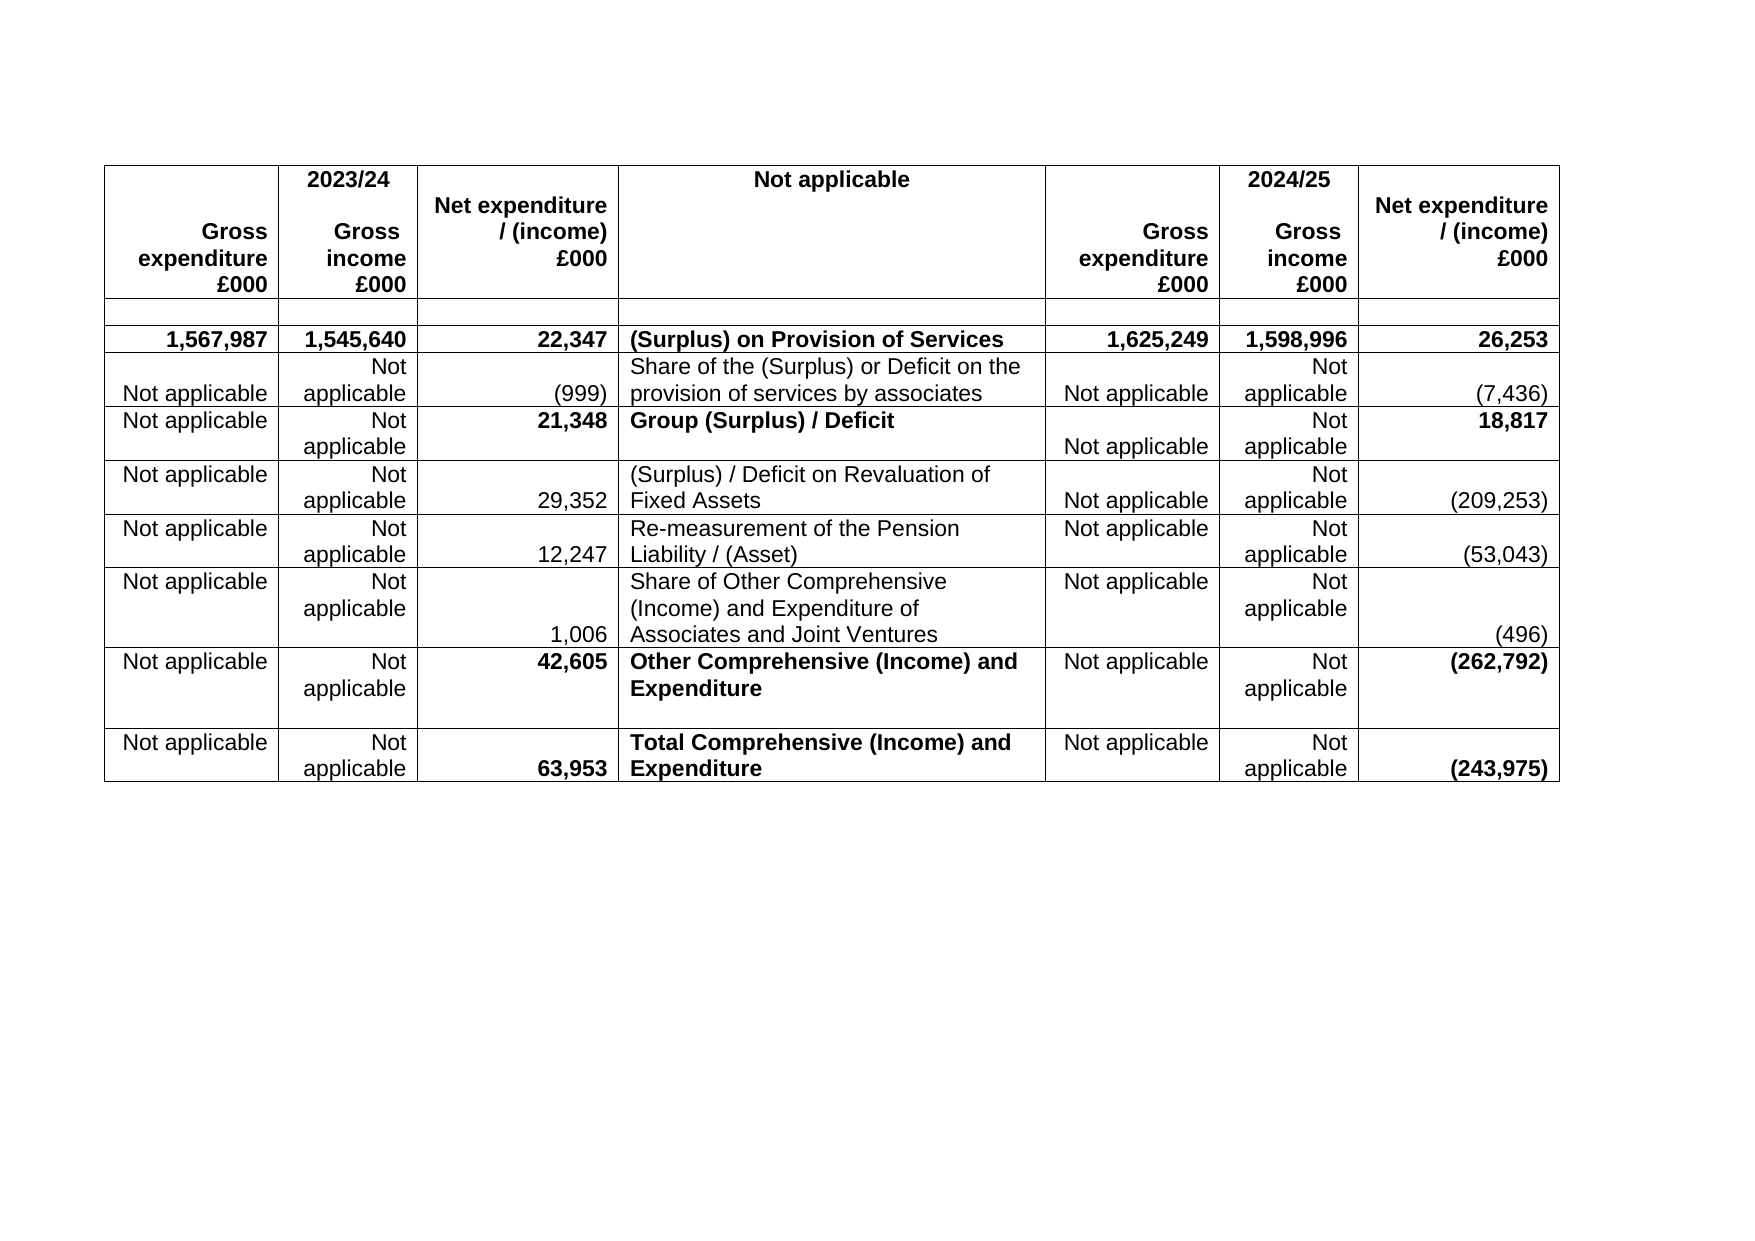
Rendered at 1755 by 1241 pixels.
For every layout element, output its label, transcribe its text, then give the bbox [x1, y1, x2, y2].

table_cell Share of the (Surplus) or Deficit on the provision of services by associates [619, 353, 1045, 406]
table_header 2023/24 Gross income £000 [279, 166, 417, 297]
table_cell [105, 299, 278, 325]
table_cell [619, 299, 1045, 325]
table_cell [1359, 299, 1559, 325]
table_cell Not applicable [279, 568, 417, 647]
table_cell Not applicable [105, 515, 278, 567]
table_cell (53,043) [1359, 515, 1559, 567]
table_cell Share of Other Comprehensive (Income) and Expenditure of Associates and Joint Ventures [619, 568, 1045, 647]
table_cell Not applicable [1220, 461, 1358, 513]
table_cell 1,567,987 [105, 326, 278, 352]
table_cell Not applicable [1220, 729, 1358, 781]
table_header 2024/25 Gross income £000 [1220, 166, 1358, 297]
table_cell Not applicable [1046, 648, 1219, 727]
table_cell 1,545,640 [279, 326, 417, 352]
table_cell (7,436) [1359, 353, 1559, 406]
table_cell 1,006 [418, 568, 618, 647]
table_cell Not applicable [279, 407, 417, 460]
table_cell (999) [418, 353, 618, 406]
table_cell 26,253 [1359, 326, 1559, 352]
table_cell Not applicable [105, 407, 278, 460]
table_cell [418, 299, 618, 325]
table_cell [1046, 299, 1219, 325]
table_cell Not applicable [1220, 568, 1358, 647]
table_cell (Surplus) on Provision of Services [619, 326, 1045, 352]
table_cell Not applicable [279, 461, 417, 513]
table_cell Not applicable [1220, 648, 1358, 727]
table_header Gross expenditure £000 [105, 166, 278, 297]
table_cell Not applicable [1046, 353, 1219, 406]
table_cell Not applicable [105, 568, 278, 647]
table_cell 22,347 [418, 326, 618, 352]
table_cell 12,247 [418, 515, 618, 567]
table_header Not applicable [619, 166, 1045, 297]
table_cell (243,975) [1359, 729, 1559, 781]
table_cell Not applicable [1220, 353, 1358, 406]
table_cell Not applicable [105, 729, 278, 781]
table_cell Not applicable [1046, 515, 1219, 567]
table_cell (209,253) [1359, 461, 1559, 513]
table_header Net expenditure / (income) £000 [1359, 166, 1559, 297]
table_cell [279, 299, 417, 325]
table_cell 1,598,996 [1220, 326, 1358, 352]
table_cell Not applicable [279, 648, 417, 727]
table_cell Group (Surplus) / Deficit [619, 407, 1045, 460]
table_cell 29,352 [418, 461, 618, 513]
table_cell Not applicable [1046, 729, 1219, 781]
table_cell Not applicable [279, 353, 417, 406]
table_cell Not applicable [1046, 407, 1219, 460]
table_cell Total Comprehensive (Income) and Expenditure [619, 729, 1045, 781]
table_cell Not applicable [279, 729, 417, 781]
table_cell 42,605 [418, 648, 618, 727]
table_cell Not applicable [105, 461, 278, 513]
table_header Gross expenditure £000 [1046, 166, 1219, 297]
table_cell Not applicable [1220, 407, 1358, 460]
table_cell Not applicable [105, 353, 278, 406]
table_cell 63,953 [418, 729, 618, 781]
table_header Net expenditure / (income) £000 [418, 166, 618, 297]
table_cell Not applicable [1046, 568, 1219, 647]
table_cell (262,792) [1359, 648, 1559, 727]
table_cell Re-measurement of the Pension Liability / (Asset) [619, 515, 1045, 567]
table_cell (Surplus) / Deficit on Revaluation of Fixed Assets [619, 461, 1045, 513]
table_cell 1,625,249 [1046, 326, 1219, 352]
table_cell 18,817 [1359, 407, 1559, 460]
table_cell [1220, 299, 1358, 325]
table_cell Other Comprehensive (Income) and Expenditure [619, 648, 1045, 727]
table_cell Not applicable [1046, 461, 1219, 513]
table_cell 21,348 [418, 407, 618, 460]
table_cell Not applicable [105, 648, 278, 727]
table_cell (496) [1359, 568, 1559, 647]
table_cell Not applicable [279, 515, 417, 567]
table_cell Not applicable [1220, 515, 1358, 567]
